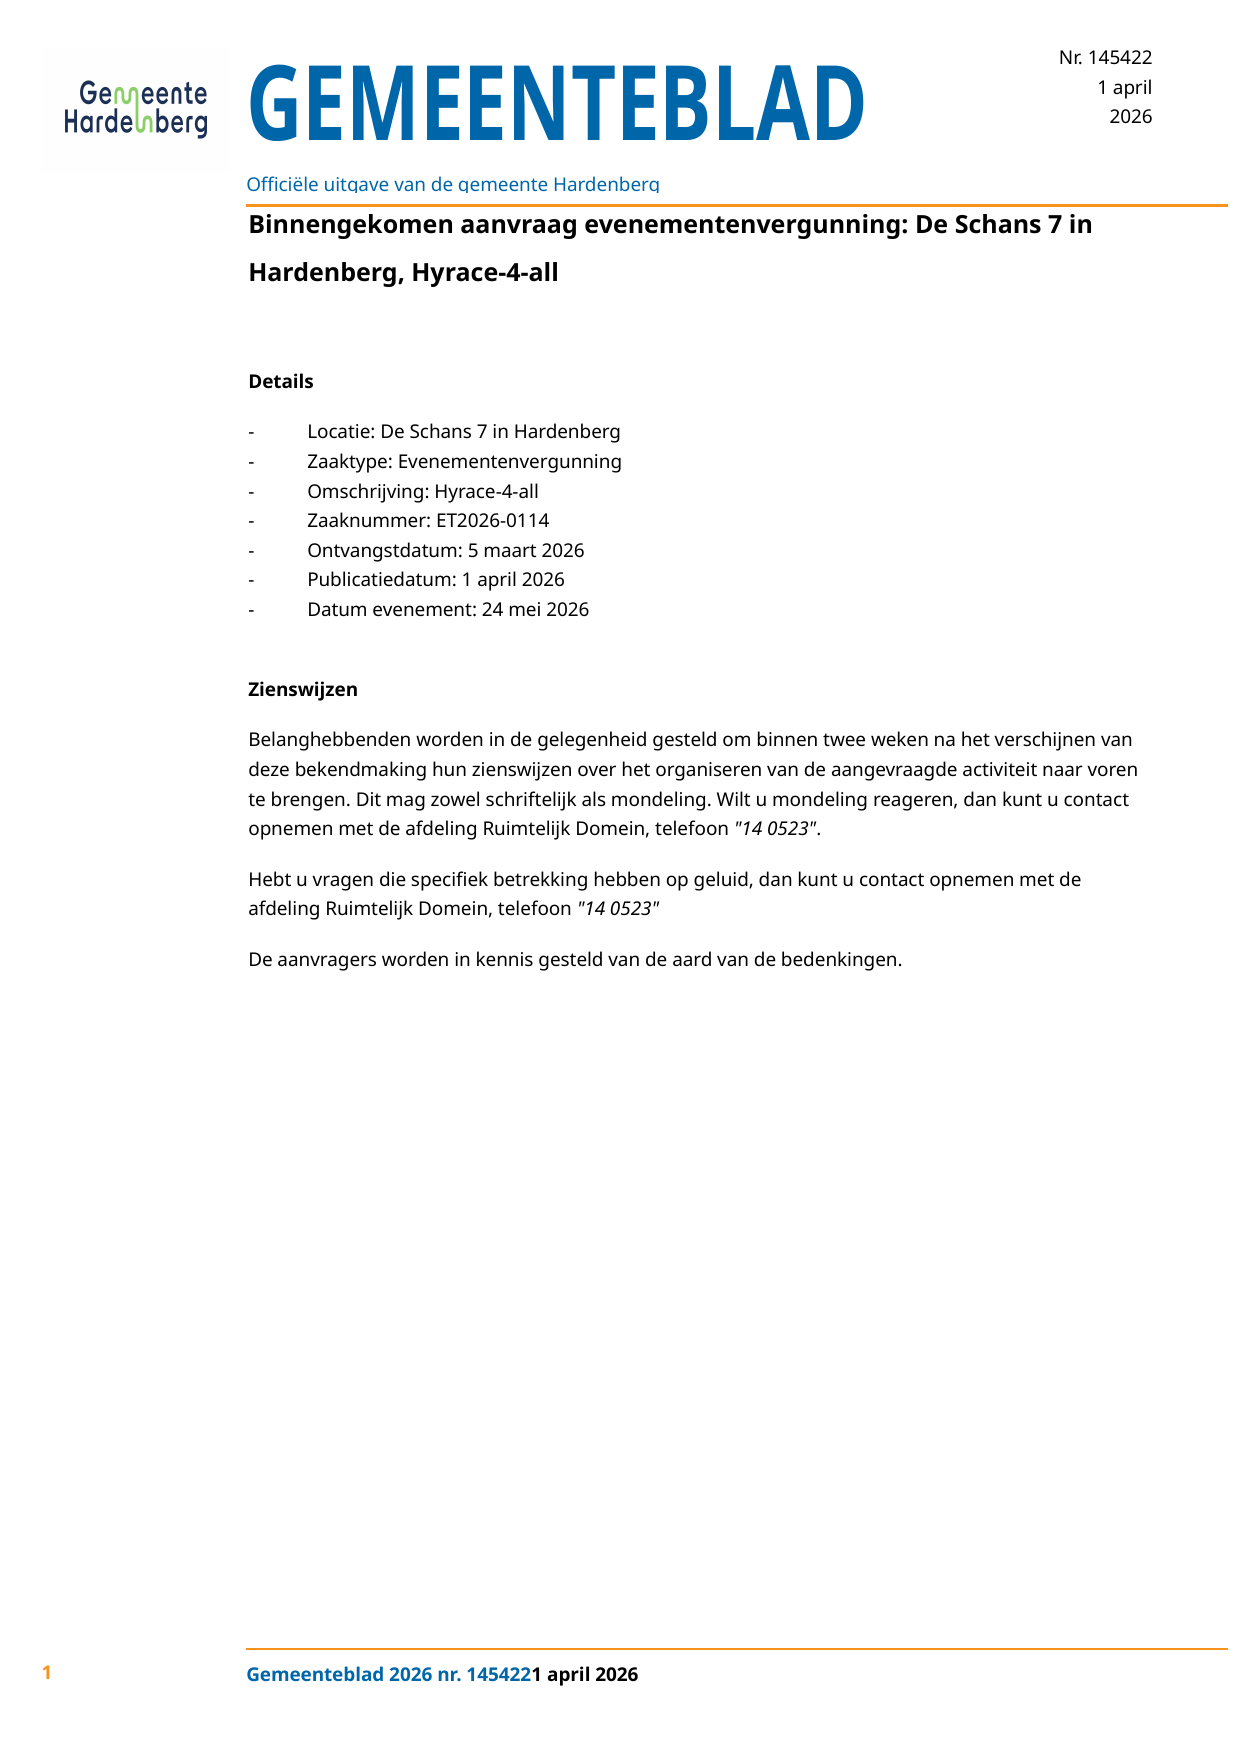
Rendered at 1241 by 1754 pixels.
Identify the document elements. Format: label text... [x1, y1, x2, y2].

text Binnengekomen aanvraag evenementenvergunning: De Schans 7 in Hardenberg, Hyrace-4-all [248, 207, 1152, 288]
picture [41, 47, 231, 172]
text Zienswijzen [248, 676, 1152, 702]
text Hebt u vragen die specifiek betrekking hebben op geluid, dan kunt u contact opnemen met de afdeling Ruimtelijk Domein, telefoon "14 0523" [248, 866, 1152, 921]
text Details [248, 368, 1152, 394]
list Publicatiedatum: 1 april 2026 [248, 567, 1152, 592]
list Zaaknummer: ET2026-0114 [248, 507, 1152, 533]
list Locatie: De Schans 7 in Hardenberg [248, 419, 1152, 444]
list Zaaktype: Evenementenvergunning [248, 448, 1152, 474]
list Datum evenement: 24 mei 2026 [248, 596, 1152, 622]
list Ontvangstdatum: 5 maart 2026 [248, 537, 1152, 563]
list Omschrijving: Hyrace-4-all [248, 478, 1152, 504]
text Belanghebbenden worden in de gelegenheid gesteld om binnen twee weken na het verschijnen van deze bekendmaking hun zienswijzen over het organiseren van de aangevraagde activiteit naar voren te brengen. Dit mag zowel schriftelijk als mondeling. Wilt u mondeling reageren, dan kunt u contact opnemen met de afdeling Ruimtelijk Domein, telefoon "14 0523". [248, 727, 1152, 841]
text De aanvragers worden in kennis gesteld van de aard van de bedenkingen. [248, 946, 1152, 972]
